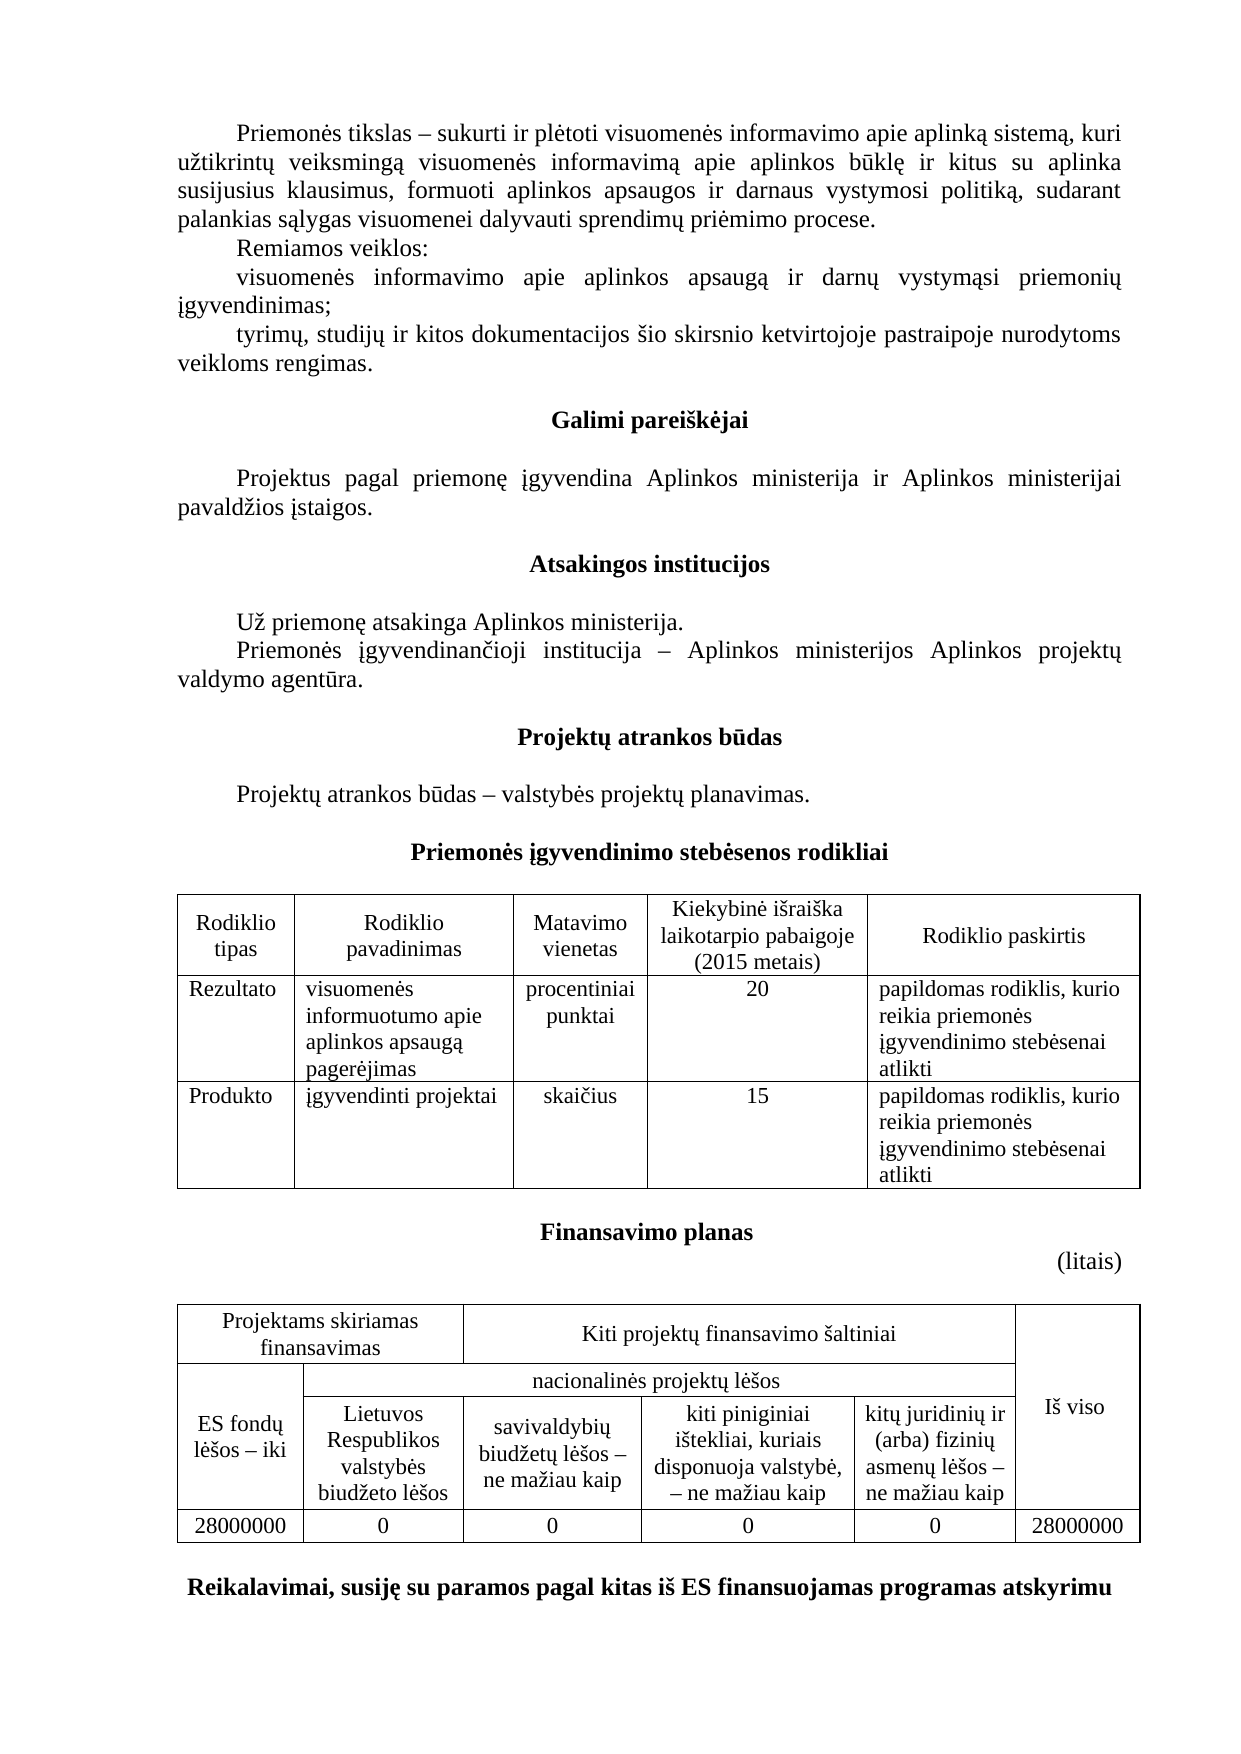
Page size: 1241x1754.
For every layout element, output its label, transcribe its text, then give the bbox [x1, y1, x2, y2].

table_header Rodiklio paskirtis [868, 895, 1139, 974]
text Finansavimo planas [177, 1217, 1122, 1246]
table_header Iš viso [1016, 1305, 1139, 1508]
text Už priemonę atsakinga Aplinkos ministerija. [177, 607, 1122, 636]
table_cell papildomas rodiklis, kurio reikia priemonės įgyvendinimo stebėsenai atlikti [868, 1082, 1139, 1187]
table_cell papildomas rodiklis, kurio reikia priemonės įgyvendinimo stebėsenai atlikti [868, 976, 1139, 1081]
table_header Rodiklio tipas [178, 895, 294, 974]
table_cell 15 [648, 1082, 867, 1187]
table_cell 0 [464, 1510, 641, 1542]
table_cell 20 [648, 976, 867, 1081]
text Reikalavimai, susiję su paramos pagal kitas iš ES finansuojamas programas atskyrimu [177, 1572, 1122, 1600]
table_cell 28000000 [1016, 1510, 1139, 1542]
table_cell Lietuvos Respublikos valstybės biudžeto lėšos [304, 1397, 463, 1508]
table_cell procentiniai punktai [514, 976, 647, 1081]
table_cell ES fondų lėšos – iki [178, 1364, 303, 1508]
table_cell savivaldybių biudžetų lėšos – ne mažiau kaip [464, 1397, 641, 1508]
text tyrimų, studijų ir kitos dokumentacijos šio skirsnio ketvirtojoje pastraipoje nurodytoms veikloms rengimas. [177, 319, 1122, 377]
table_cell Rezultato [178, 976, 294, 1081]
text Projektus pagal priemonę įgyvendina Aplinkos ministerija ir Aplinkos ministerijai pavaldžios įstaigos. [177, 463, 1122, 521]
text Projektų atrankos būdas [177, 722, 1122, 751]
text Projektų atrankos būdas – valstybės projektų planavimas. [177, 779, 1122, 808]
table_header Projektams skiriamas finansavimas [178, 1305, 463, 1363]
table_cell įgyvendinti projektai [295, 1082, 513, 1187]
table_cell nacionalinės projektų lėšos [304, 1364, 1015, 1396]
table_cell kiti piniginiai ištekliai, kuriais disponuoja valstybė, – ne mažiau kaip [642, 1397, 854, 1508]
table_cell 0 [304, 1510, 463, 1542]
table_cell 0 [855, 1510, 1015, 1542]
text Galimi pareiškėjai [177, 406, 1122, 434]
table_cell 28000000 [178, 1510, 303, 1542]
text Priemonės tikslas – sukurti ir plėtoti visuomenės informavimo apie aplinką sistemą, kuri užtikrintų veiksmingą visuomenės informavimą apie aplinkos būklę ir kitus su aplinka susijusius klausimus, formuoti aplinkos apsaugos ir darnaus vystymosi politiką, sudarant palankias sąlygas visuomenei dalyvauti sprendimų priėmimo procese. [177, 118, 1122, 233]
table_header Kiti projektų finansavimo šaltiniai [464, 1305, 1015, 1363]
text (litais) [177, 1246, 1122, 1275]
table_cell skaičius [514, 1082, 647, 1187]
table_cell Produkto [178, 1082, 294, 1187]
table_header Matavimo vienetas [514, 895, 647, 974]
table_cell kitų juridinių ir (arba) fizinių asmenų lėšos – ne mažiau kaip [855, 1397, 1015, 1508]
text visuomenės informavimo apie aplinkos apsaugą ir darnų vystymąsi priemonių įgyvendinimas; [177, 262, 1122, 319]
text Remiamos veiklos: [177, 233, 1122, 262]
table_cell 0 [642, 1510, 854, 1542]
text Atsakingos institucijos [177, 549, 1122, 578]
table_cell visuomenės informuotumo apie aplinkos apsaugą pagerėjimas [295, 976, 513, 1081]
text Priemonės įgyvendinančioji institucija – Aplinkos ministerijos Aplinkos projektų valdymo agentūra. [177, 636, 1122, 693]
text Priemonės įgyvendinimo stebėsenos rodikliai [177, 837, 1122, 866]
table_header Kiekybinė išraiška laikotarpio pabaigoje (2015 metais) [648, 895, 867, 974]
table_header Rodiklio pavadinimas [295, 895, 513, 974]
